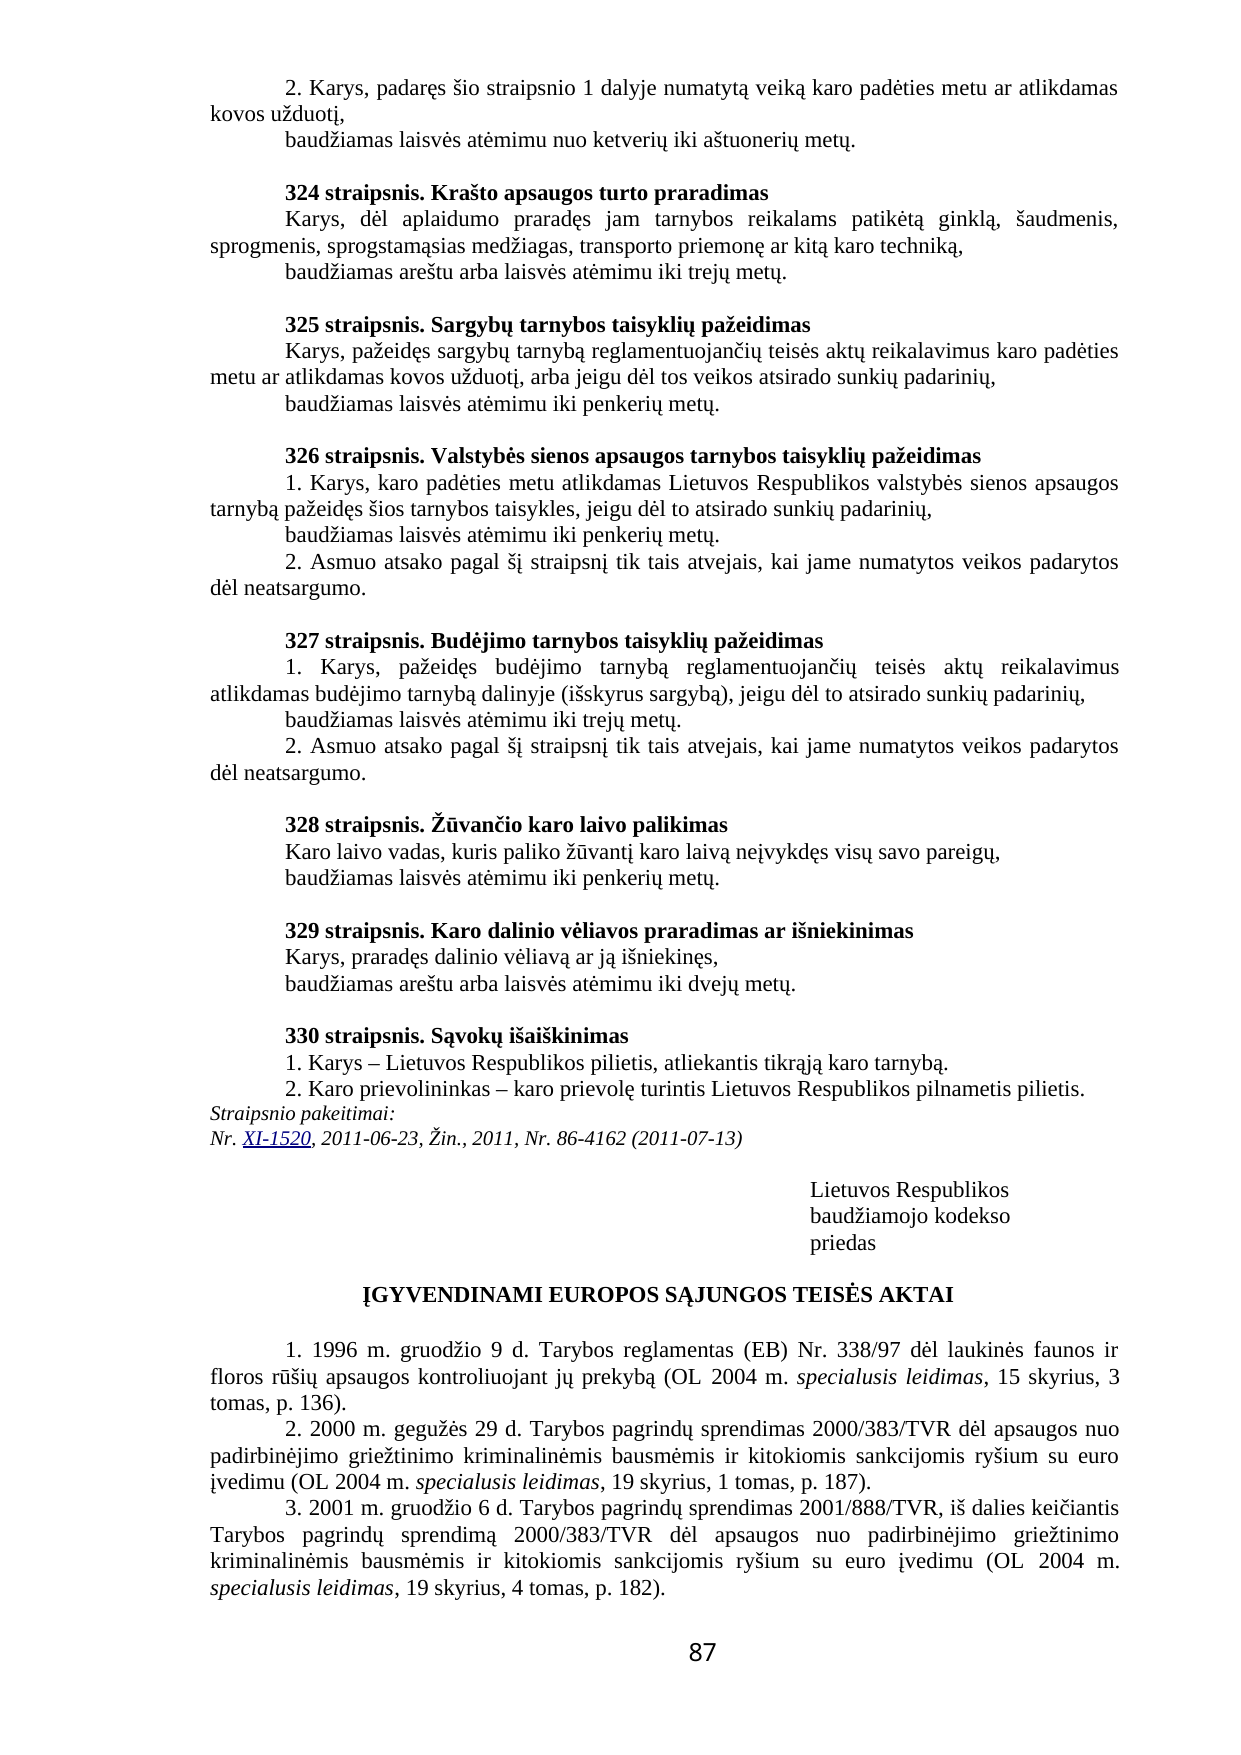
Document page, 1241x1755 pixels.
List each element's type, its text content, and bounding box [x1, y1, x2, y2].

text 1. Karys, karo padėties metu atlikdamas Lietuvos Respublikos valstybės sienos apsaugos tarnybą pažeidęs šios tarnybos taisykles, jeigu dėl to atsirado sunkių padarinių, [210, 469, 1120, 522]
text baudžiamas laisvės atėmimu nuo ketverių iki aštuonerių metų. [210, 126, 1120, 153]
text baudžiamas laisvės atėmimu iki trejų metų. [210, 706, 1120, 732]
text 3. 2001 m. gruodžio 6 d. Tarybos pagrindų sprendimas 2001/888/TVR, iš dalies keičiantis Tarybos pagrindų sprendimą 2000/383/TVR dėl apsaugos nuo padirbinėjimo griežtinimo kriminalinėmis bausmėmis ir kitokiomis sankcijomis ryšium su euro įvedimu (OL 2004 m. specialusis leidimas, 19 skyrius, 4 tomas, p. 182). [210, 1494, 1120, 1600]
text 330 straipsnis. Sąvokų išaiškinimas [210, 1022, 1120, 1049]
text priedas [210, 1228, 1120, 1255]
text 2. 2000 m. gegužės 29 d. Tarybos pagrindų sprendimas 2000/383/TVR dėl apsaugos nuo padirbinėjimo griežtinimo kriminalinėmis bausmėmis ir kitokiomis sankcijomis ryšium su euro įvedimu (OL 2004 m. specialusis leidimas, 19 skyrius, 1 tomas, p. 187). [210, 1415, 1120, 1494]
text baudžiamojo kodekso [210, 1202, 1120, 1228]
text 1. Karys, pažeidęs budėjimo tarnybą reglamentuojančių teisės aktų reikalavimus atlikdamas budėjimo tarnybą dalinyje (išskyrus sargybą), jeigu dėl to atsirado sunkių padarinių, [210, 653, 1120, 706]
text Straipsnio pakeitimai: [210, 1101, 1120, 1125]
text 2. Asmuo atsako pagal šį straipsnį tik tais atvejais, kai jame numatytos veikos padarytos dėl neatsargumo. [210, 732, 1120, 785]
text 324 straipsnis. Krašto apsaugos turto praradimas [210, 179, 1120, 205]
text Karo laivo vadas, kuris paliko žūvantį karo laivą neįvykdęs visų savo pareigų, [210, 838, 1120, 864]
text baudžiamas laisvės atėmimu iki penkerių metų. [210, 522, 1120, 548]
text Lietuvos Respublikos [210, 1176, 1120, 1202]
text 325 straipsnis. Sargybų tarnybos taisyklių pažeidimas [210, 311, 1120, 337]
text baudžiamas areštu arba laisvės atėmimu iki trejų metų. [210, 258, 1120, 284]
text baudžiamas laisvės atėmimu iki penkerių metų. [210, 390, 1120, 416]
text 1. Karys – Lietuvos Respublikos pilietis, atliekantis tikrąją karo tarnybą. [210, 1049, 1120, 1075]
text 2. Karo prievolininkas – karo prievolę turintis Lietuvos Respublikos pilnametis pilietis. [210, 1075, 1120, 1101]
text Karys, praradęs dalinio vėliavą ar ją išniekinęs, [210, 943, 1120, 969]
text baudžiamas areštu arba laisvės atėmimu iki dvejų metų. [210, 969, 1120, 996]
text 327 straipsnis. Budėjimo tarnybos taisyklių pažeidimas [210, 627, 1120, 653]
subtitle ĮGYVENDINAMI EUROPOS SĄJUNGOS TEISĖS AKTAI [210, 1281, 1106, 1308]
text 328 straipsnis. Žūvančio karo laivo palikimas [210, 811, 1120, 838]
text 2. Asmuo atsako pagal šį straipsnį tik tais atvejais, kai jame numatytos veikos padarytos dėl neatsargumo. [210, 548, 1120, 601]
text Karys, dėl aplaidumo praradęs jam tarnybos reikalams patikėtą ginklą, šaudmenis, sprogmenis, sprogstamąsias medžiagas, transporto priemonę ar kitą karo techniką, [210, 205, 1120, 258]
text 2. Karys, padaręs šio straipsnio 1 dalyje numatytą veiką karo padėties metu ar atlikdamas kovos užduotį, [210, 73, 1120, 126]
text 329 straipsnis. Karo dalinio vėliavos praradimas ar išniekinimas [210, 917, 1120, 943]
text Karys, pažeidęs sargybų tarnybą reglamentuojančių teisės aktų reikalavimus karo padėties metu ar atlikdamas kovos užduotį, arba jeigu dėl tos veikos atsirado sunkių padarinių, [210, 337, 1120, 390]
text 1. 1996 m. gruodžio 9 d. Tarybos reglamentas (EB) Nr. 338/97 dėl laukinės faunos ir floros rūšių apsaugos kontroliuojant jų prekybą (OL 2004 m. specialusis leidimas, 15 skyrius, 3 tomas, p. 136). [210, 1336, 1120, 1415]
text Nr. XI-1520, 2011-06-23, Žin., 2011, Nr. 86-4162 (2011-07-13) [210, 1125, 1120, 1149]
text baudžiamas laisvės atėmimu iki penkerių metų. [210, 864, 1120, 891]
text 326 straipsnis. Valstybės sienos apsaugos tarnybos taisyklių pažeidimas [210, 442, 1120, 469]
